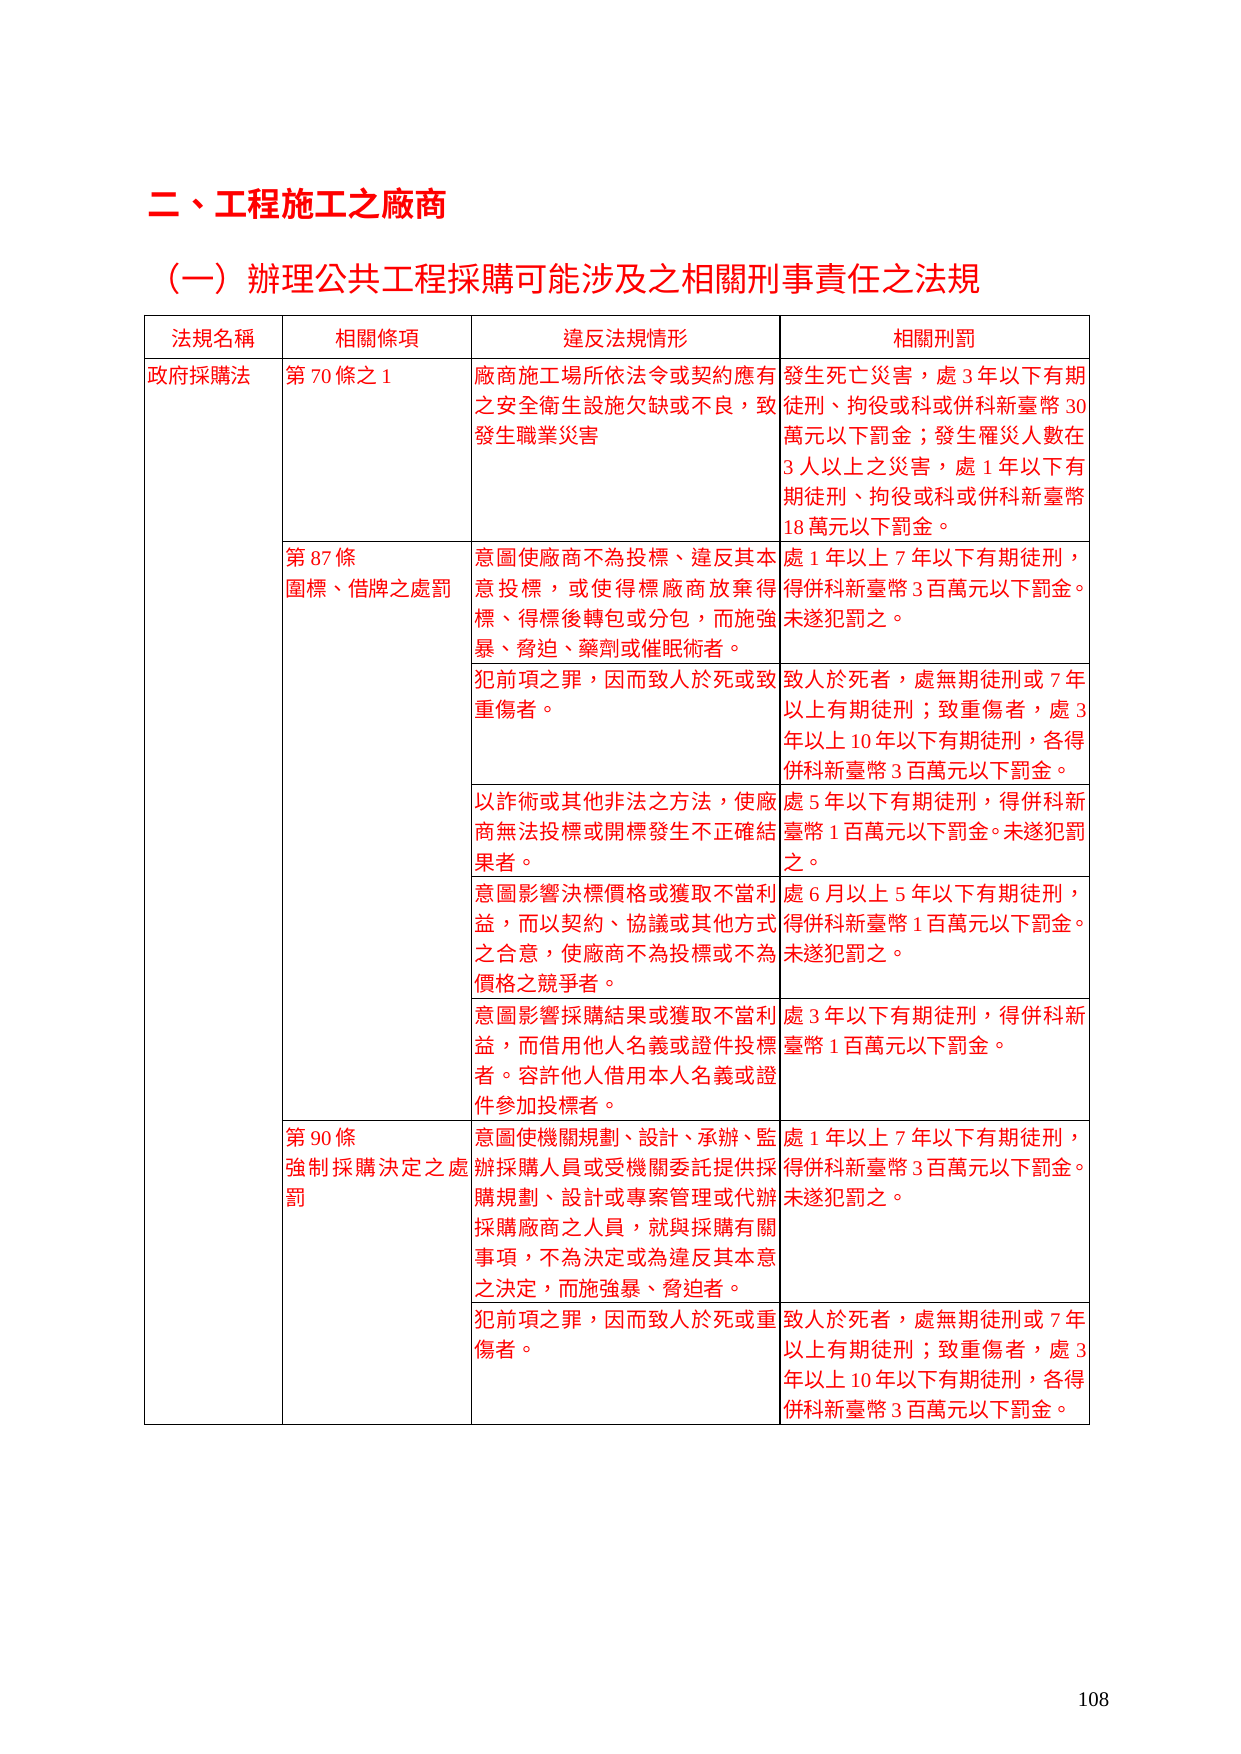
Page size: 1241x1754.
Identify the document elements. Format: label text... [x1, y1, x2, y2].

text （一）辦理公共工程採購可能涉及之相關刑事責任之法規 [148, 239, 1092, 314]
table_cell 意圖影響採購結果或獲取不當利益，而借用他人名義或證件投標者。容許他人借用本人名義或證件參加投標者。 [472, 999, 779, 1120]
table_cell 處5年以下有期徒刑，得併科新臺幣1百萬元以下罰金。未遂犯罰之。 [781, 785, 1089, 876]
table_cell 發生死亡災害，處3年以下有期徒刑、拘役或科或併科新臺幣30萬元以下罰金；發生罹災人數在3人以上之災害，處1年以下有期徒刑、拘役或科或併科新臺幣18萬元以下罰金。 [781, 359, 1089, 541]
table_cell 處1年以上7年以下有期徒刑，得併科新臺幣3百萬元以下罰金。未遂犯罰之。 [781, 542, 1089, 662]
text 二、工程施工之廠商 [148, 164, 1092, 239]
table_cell 犯前項之罪，因而致人於死或重傷者。 [472, 1303, 779, 1424]
table_header 相關條項 [283, 316, 471, 358]
table_header 相關刑罰 [781, 316, 1089, 358]
table_cell 致人於死者，處無期徒刑或7年以上有期徒刑；致重傷者，處3年以上10年以下有期徒刑，各得併科新臺幣3百萬元以下罰金。 [781, 664, 1089, 784]
table_cell 第90條 強制採購決定之處罰 [283, 1121, 471, 1424]
table_cell 第70條之1 [283, 359, 471, 541]
table_cell 第87條 圍標、借牌之處罰 [283, 542, 471, 1120]
table_cell 以詐術或其他非法之方法，使廠商無法投標或開標發生不正確結果者。 [472, 785, 779, 876]
table_cell 政府採購法 [145, 359, 282, 1424]
table_cell 廠商施工場所依法令或契約應有之安全衛生設施欠缺或不良，致發生職業災害 [472, 359, 779, 541]
table_header 法規名稱 [145, 316, 282, 358]
table_cell 處1年以上7年以下有期徒刑，得併科新臺幣3百萬元以下罰金。未遂犯罰之。 [781, 1121, 1089, 1302]
table_cell 致人於死者，處無期徒刑或7年以上有期徒刑；致重傷者，處3年以上10年以下有期徒刑，各得併科新臺幣3百萬元以下罰金。 [781, 1303, 1089, 1424]
table_cell 處3年以下有期徒刑，得併科新臺幣1百萬元以下罰金。 [781, 999, 1089, 1120]
table_cell 意圖使廠商不為投標、違反其本意投標，或使得標廠商放棄得標、得標後轉包或分包，而施強暴、脅迫、藥劑或催眠術者。 [472, 542, 779, 662]
table_cell 意圖使機關規劃、設計、承辦、監辦採購人員或受機關委託提供採購規劃、設計或專案管理或代辦採購廠商之人員，就與採購有關事項，不為決定或為違反其本意之決定，而施強暴、脅迫者。 [472, 1121, 779, 1302]
table_cell 犯前項之罪，因而致人於死或致重傷者。 [472, 664, 779, 784]
table_header 違反法規情形 [472, 316, 779, 358]
table_cell 處6月以上5年以下有期徒刑，得併科新臺幣1百萬元以下罰金。未遂犯罰之。 [781, 877, 1089, 998]
table_cell 意圖影響決標價格或獲取不當利益，而以契約、協議或其他方式之合意，使廠商不為投標或不為價格之競爭者。 [472, 877, 779, 998]
